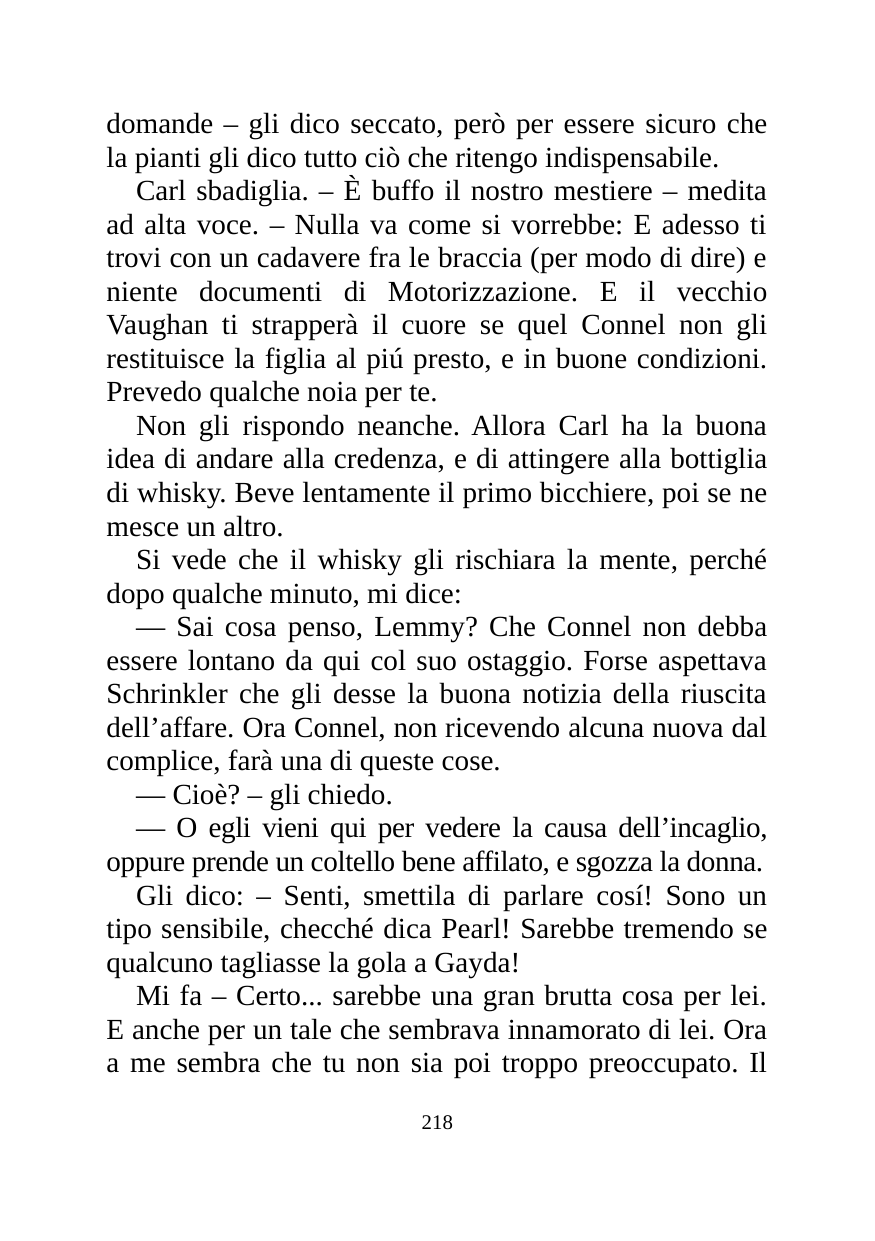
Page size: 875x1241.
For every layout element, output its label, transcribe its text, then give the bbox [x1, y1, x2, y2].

text Mi fa – Certo... sarebbe una gran brutta cosa per lei. E anche per un tale che sembrava innamorato di lei. Ora a me sembra che tu non sia poi troppo preoccupato. Il [106, 978, 768, 1079]
text Gli dico: – Senti, smettila di parlare cosí! Sono un tipo sensibile, checché dica Pearl! Sarebbe tremendo se qualcuno tagliasse la gola a Gayda! [106, 878, 768, 978]
text — Sai cosa penso, Lemmy? Che Connel non debba essere lontano da qui col suo ostaggio. Forse aspettava Schrinkler che gli desse la buona notizia della riuscita dell’affare. Ora Connel, non ricevendo alcuna nuova dal complice, farà una di queste cose. [106, 609, 768, 777]
text — Cioè? – gli chiedo. [106, 777, 768, 811]
text Carl sbadiglia. – È buffo il nostro mestiere – medita ad alta voce. – Nulla va come si vorrebbe: E adesso ti trovi con un cadavere fra le braccia (per modo di dire) e niente documenti di Motorizzazione. E il vecchio Vaughan ti strapperà il cuore se quel Connel non gli restituisce la figlia al piú presto, e in buone condizioni. Prevedo qualche noia per te. [106, 173, 768, 408]
text Non gli rispondo neanche. Allora Carl ha la buona idea di andare alla credenza, e di attingere alla bottiglia di whisky. Beve lentamente il primo bicchiere, poi se ne mesce un altro. [106, 408, 768, 542]
text Si vede che il whisky gli rischiara la mente, perché dopo qualche minuto, mi dice: [106, 542, 768, 609]
text — O egli vieni qui per vedere la causa dell’incaglio, oppure prende un coltello bene affilato, e sgozza la donna. [106, 811, 768, 878]
text domande – gli dico seccato, però per essere sicuro che la pianti gli dico tutto ciò che ritengo indispensabile. [106, 106, 768, 173]
